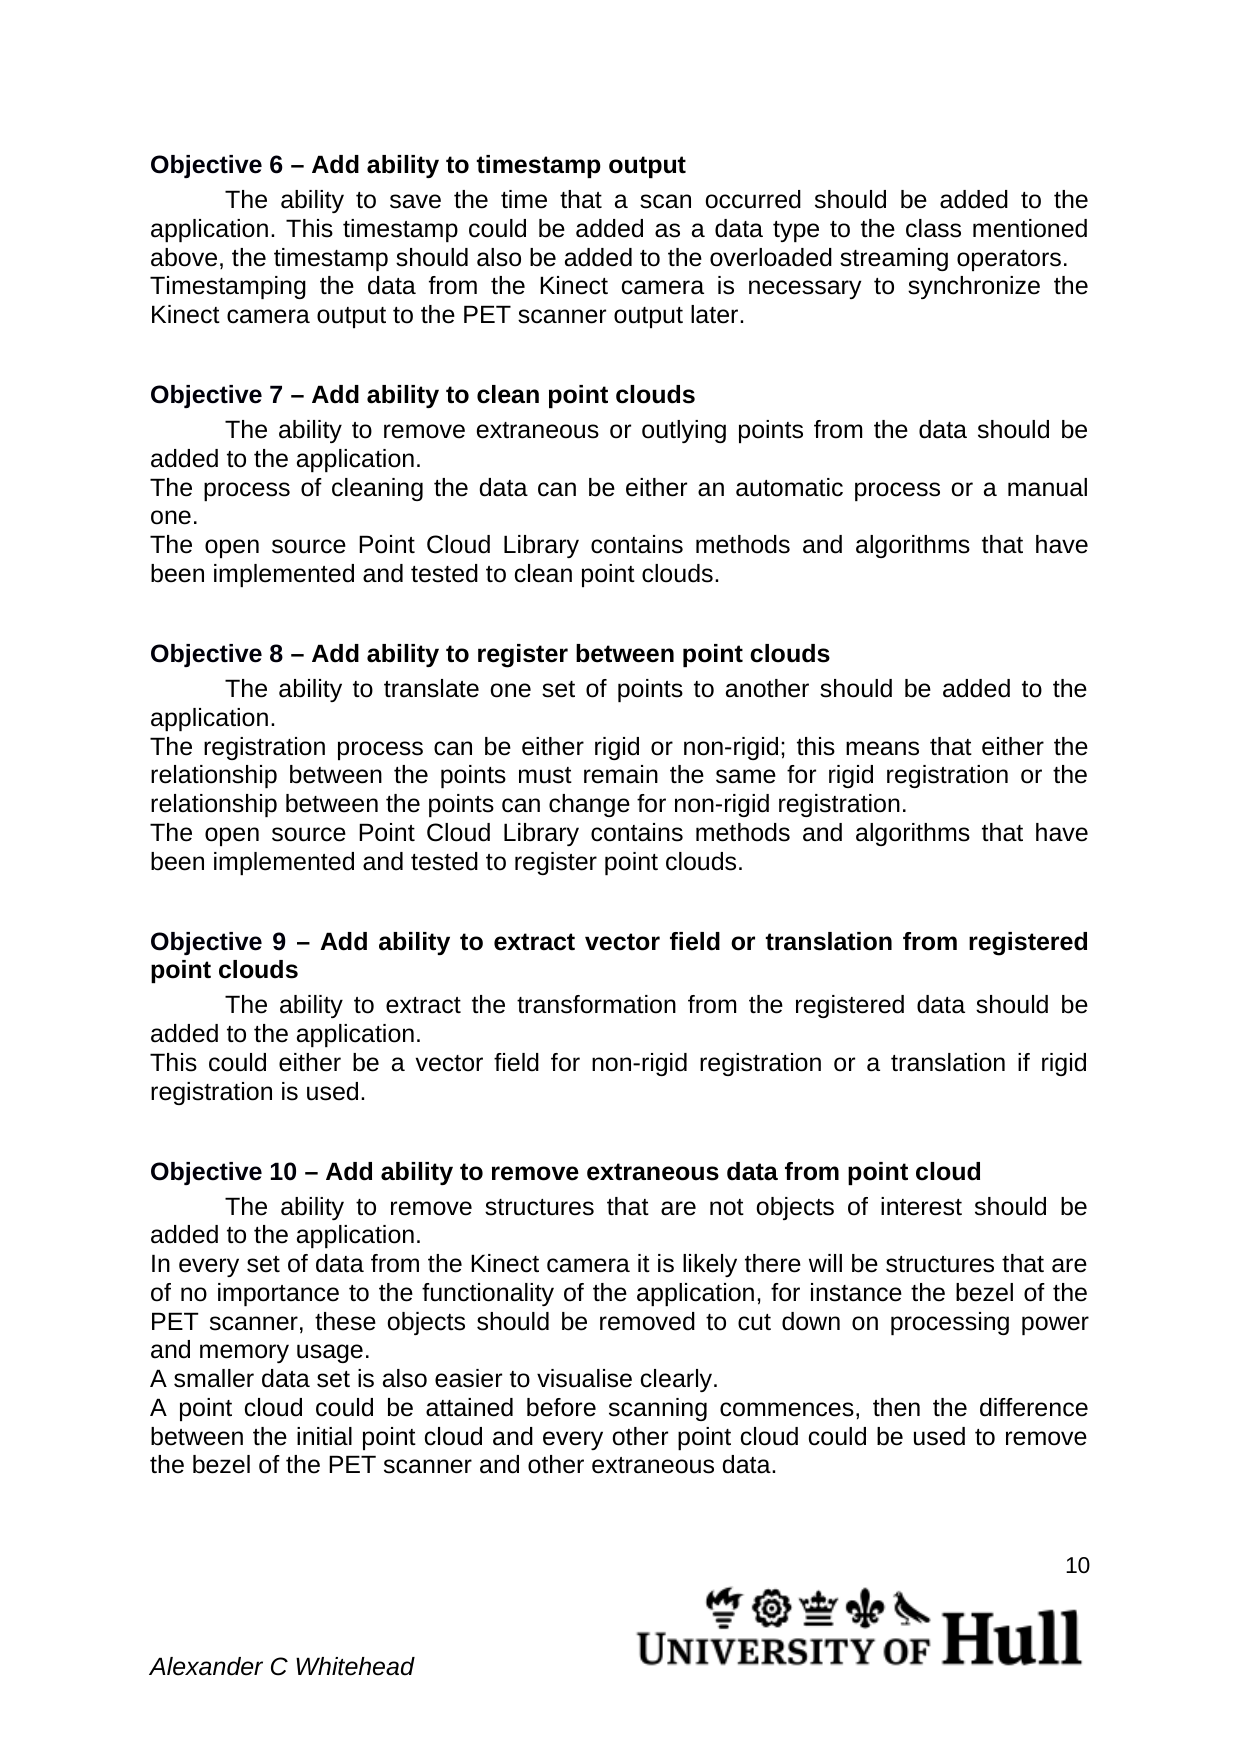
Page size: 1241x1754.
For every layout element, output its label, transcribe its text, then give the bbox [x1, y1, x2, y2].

text The open source Point Cloud Library contains methods and algorithms that have been implemented and tested to clean point clouds. [150, 530, 1090, 588]
text Timestamping the data from the Kinect camera is necessary to synchronize the Kinect camera output to the PET scanner output later. [150, 271, 1090, 329]
text The registration process can be either rigid or non-rigid; this means that either the relationship between the points must remain the same for rigid registration or the relationship between the points can change for non-rigid registration. [150, 731, 1090, 818]
text The ability to remove structures that are not objects of interest should be added to the application. [150, 1192, 1090, 1249]
text In every set of data from the Kinect camera it is likely there will be structures that are of no importance to the functionality of the application, for instance the bezel of the PET scanner, these objects should be removed to cut down on processing power and memory usage. [150, 1249, 1090, 1364]
text The ability to remove extraneous or outlying points from the data should be added to the application. [150, 415, 1090, 473]
subtitle Objective 7 – Add ability to clean point clouds [150, 380, 1090, 409]
text The open source Point Cloud Library contains methods and algorithms that have been implemented and tested to register point clouds. [150, 818, 1090, 875]
text The ability to save the time that a scan occurred should be added to the application. This timestamp could be added as a data type to the class mentioned above, the timestamp should also be added to the overloaded streaming operators. [150, 185, 1090, 271]
text The ability to extract the transformation from the registered data should be added to the application. [150, 990, 1090, 1048]
subtitle Objective 8 – Add ability to register between point clouds [150, 639, 1090, 668]
text The process of cleaning the data can be either an automatic process or a manual one. [150, 473, 1090, 530]
text A smaller data set is also easier to visualise clearly. [150, 1364, 1090, 1393]
subtitle Objective 9 – Add ability to extract vector field or translation from registered point clouds [150, 927, 1090, 984]
subtitle Objective 10 – Add ability to remove extraneous data from point cloud [150, 1157, 1090, 1185]
text This could either be a vector field for non-rigid registration or a translation if rigid registration is used. [150, 1048, 1090, 1105]
picture [630, 1578, 1091, 1675]
text The ability to translate one set of points to another should be added to the application. [150, 674, 1090, 731]
text A point cloud could be attained before scanning commences, then the difference between the initial point cloud and every other point cloud could be used to remove the bezel of the PET scanner and other extraneous data. [150, 1393, 1090, 1479]
subtitle Objective 6 – Add ability to timestamp output [150, 150, 1090, 179]
